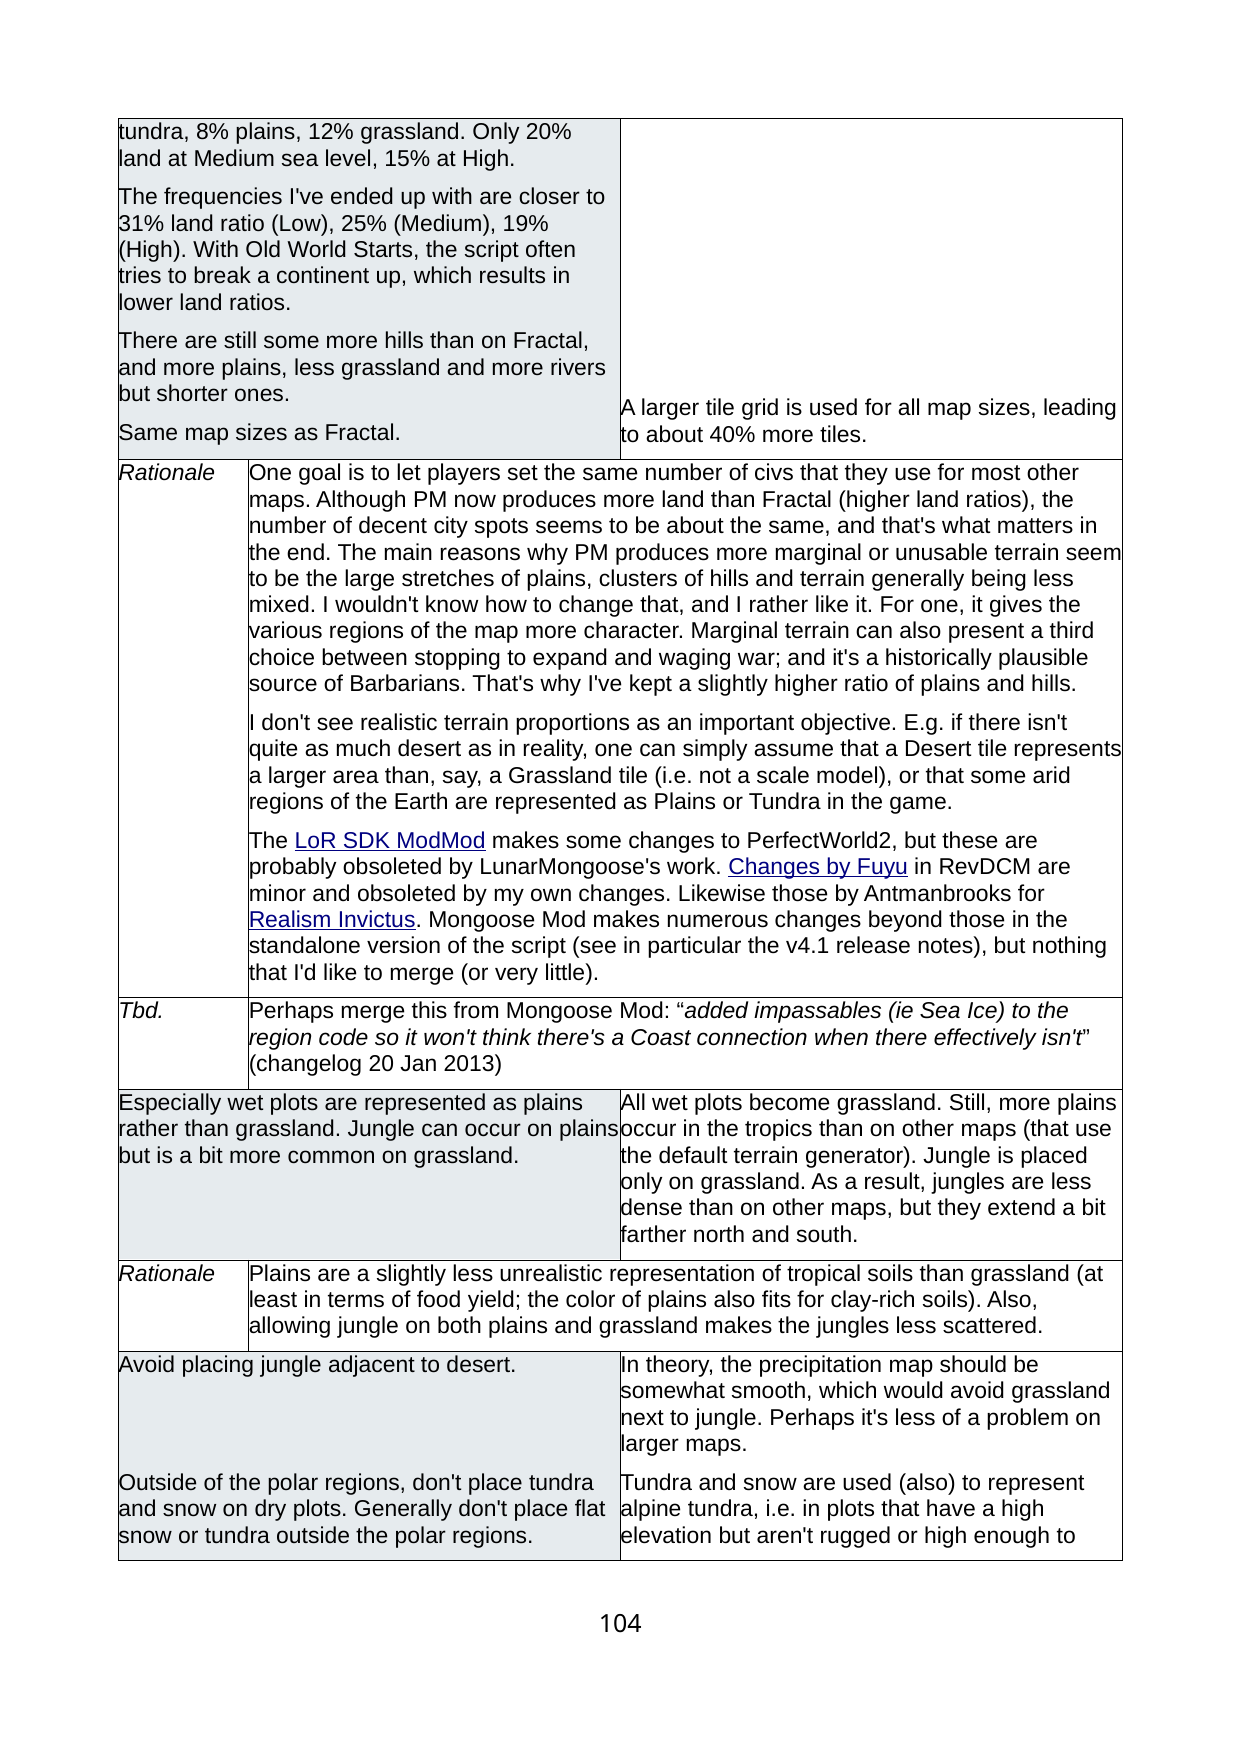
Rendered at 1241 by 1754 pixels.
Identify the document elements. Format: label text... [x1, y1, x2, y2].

table_cell Plains are a slightly less unrealistic representation of tropical soils than grassland (at least in terms of food yield; the color of plains also fits for clay-rich soils). Also, allowing jungle on both plains and grassland makes the jungles less scattered. [249, 1261, 1122, 1351]
table_cell Avoid placing jungle adjacent to desert. Outside of the polar regions, don't place tundra and snow on dry plots. Generally don't place flat snow or tundra outside the polar regions. [119, 1352, 620, 1560]
table_cell In theory, the precipitation map should be somewhat smooth, which would avoid grassland next to jungle. Perhaps it's less of a problem on larger maps. Tundra and snow are used (also) to represent alpine tundra, i.e. in plots that have a high elevation but aren't rugged or high enough to [621, 1352, 1122, 1560]
table_cell tundra, 8% plains, 12% grassland. Only 20% land at Medium sea level, 15% at High. The frequencies I've ended up with are closer to 31% land ratio (Low), 25% (Medium), 19% (High). With Old World Starts, the script often tries to break a continent up, which results in lower land ratios. There are still some more hills than on Fractal, and more plains, less grassland and more rivers but shorter ones. Same map sizes as Fractal. [119, 119, 620, 459]
table_cell Rationale [119, 460, 248, 997]
table_cell Tbd. [119, 998, 248, 1089]
table_cell All wet plots become grassland. Still, more plains occur in the tropics than on other maps (that use the default terrain generator). Jungle is placed only on grassland. As a result, jungles are less dense than on other maps, but they extend a bit farther north and south. [621, 1090, 1122, 1259]
table_cell A larger tile grid is used for all map sizes, leading to about 40% more tiles. [621, 119, 1122, 459]
table_cell Especially wet plots are represented as plains rather than grassland. Jungle can occur on plains but is a bit more common on grassland. [119, 1090, 620, 1259]
table_cell Rationale [119, 1261, 248, 1351]
table_cell Perhaps merge this from Mongoose Mod: “added impassables (ie Sea Ice) to the region code so it won't think there's a Coast connection when there effectively isn't” (changelog 20 Jan 2013) [249, 998, 1122, 1089]
table_cell One goal is to let players set the same number of civs that they use for most other maps. Although PM now produces more land than Fractal (higher land ratios), the number of decent city spots seems to be about the same, and that's what matters in the end. The main reasons why PM produces more marginal or unusable terrain seem to be the large stretches of plains, clusters of hills and terrain generally being less mixed. I wouldn't know how to change that, and I rather like it. For one, it gives the various regions of the map more character. Marginal terrain can also present a third choice between stopping to expand and waging war; and it's a historically plausible source of Barbarians. That's why I've kept a slightly higher ratio of plains and hills. I don't see realistic terrain proportions as an important objective. E.g. if there isn't quite as much desert as in reality, one can simply assume that a Desert tile represents a larger area than, say, a Grassland tile (i.e. not a scale model), or that some arid regions of the Earth are represented as Plains or Tundra in the game. The LoR SDK ModMod makes some changes to PerfectWorld2, but these are probably obsoleted by LunarMongoose's work. Changes by Fuyu in RevDCM are minor and obsoleted by my own changes. Likewise those by Antmanbrooks for Realism Invictus. Mongoose Mod makes numerous changes beyond those in the standalone version of the script (see in particular the v4.1 release notes), but nothing that I'd like to merge (or very little). [249, 460, 1122, 997]
